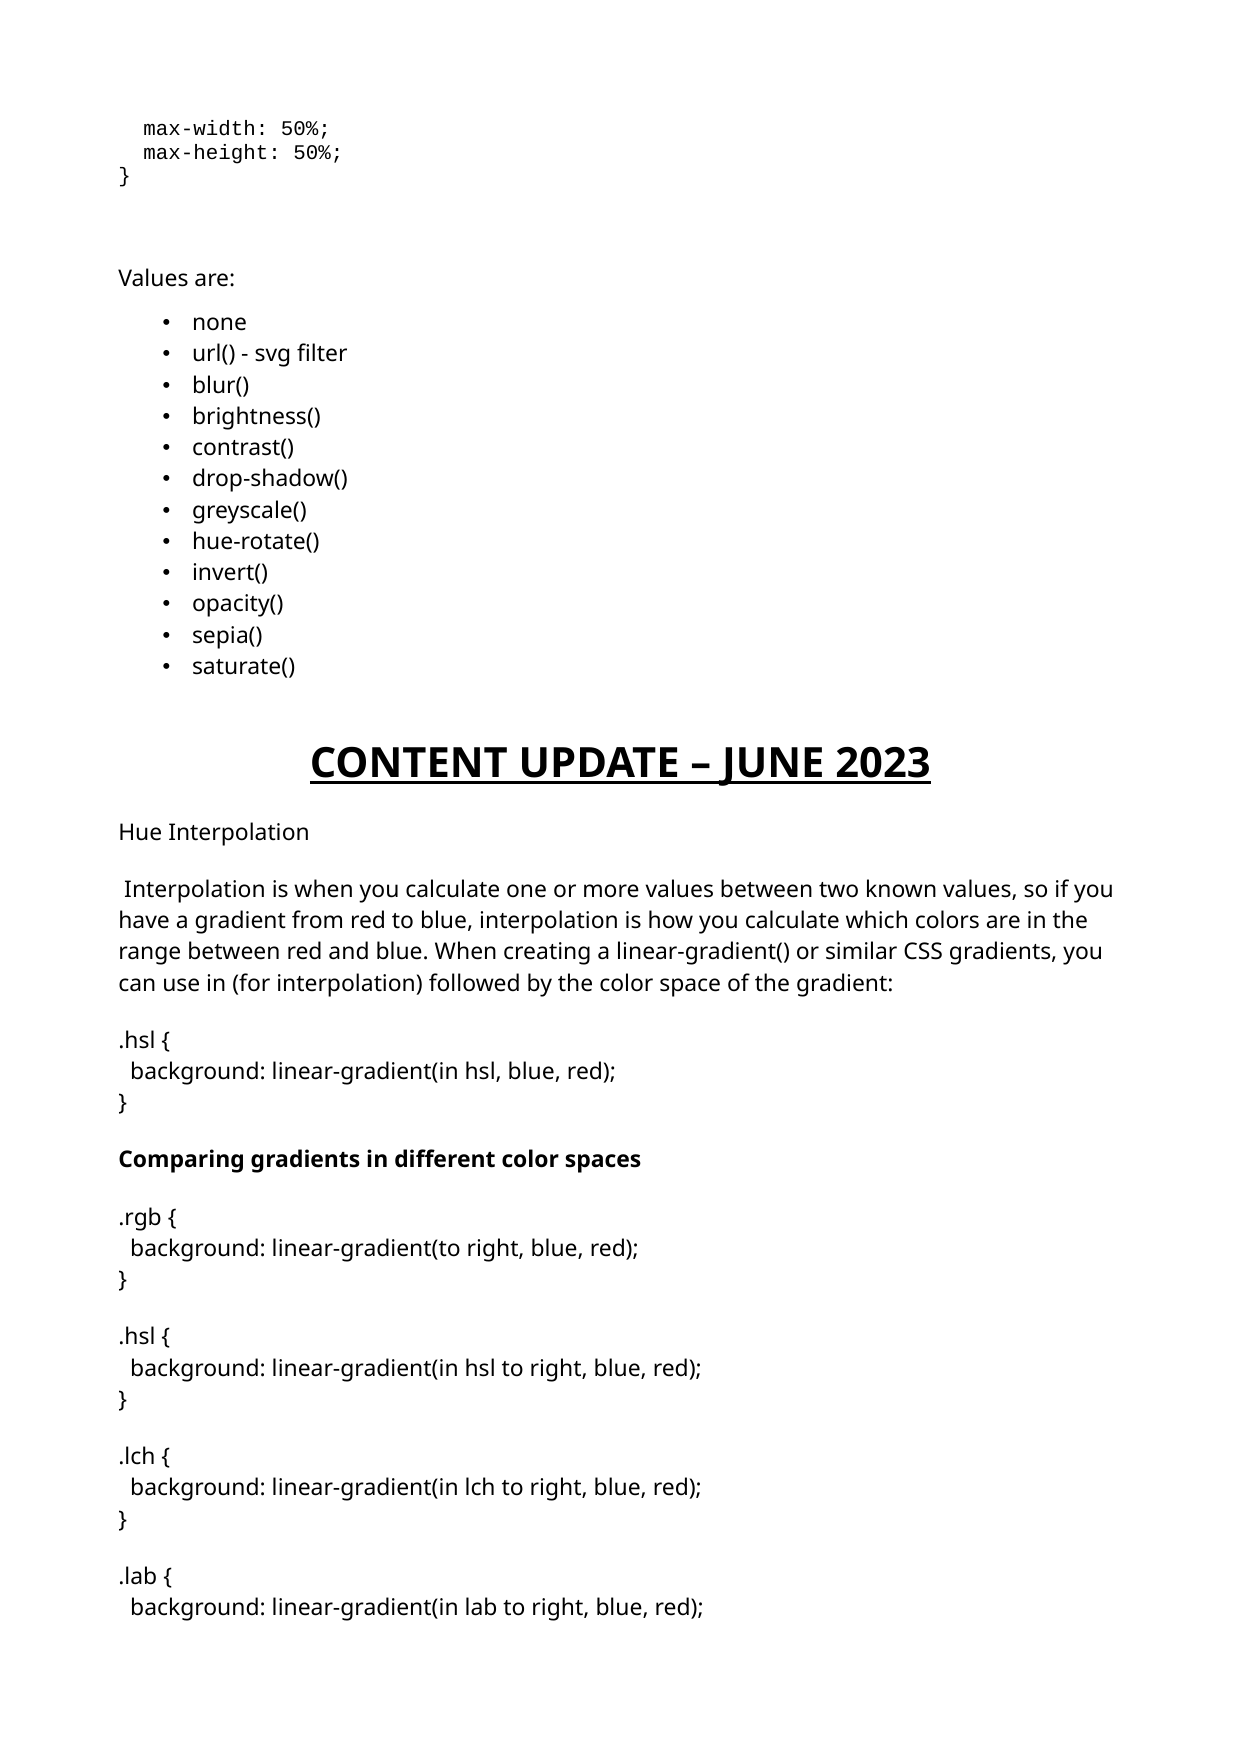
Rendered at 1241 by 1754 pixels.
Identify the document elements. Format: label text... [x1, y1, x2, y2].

text } [118, 165, 1122, 189]
text background: linear-gradient(in lab to right, blue, red); [118, 1591, 1122, 1622]
list hue-rotate() [162, 525, 1122, 556]
list blur() [162, 368, 1122, 400]
text .rgb { [118, 1201, 1122, 1232]
list url() - svg filter [162, 337, 1122, 368]
text Values are: [118, 262, 1122, 293]
text } [118, 1263, 1122, 1294]
text } [118, 1502, 1122, 1534]
text .hsl { [118, 1320, 1122, 1352]
list saturate() [162, 650, 1122, 681]
text CONTENT UPDATE – JUNE 2023 [118, 733, 1122, 790]
list invert() [162, 556, 1122, 587]
list drop-shadow() [162, 462, 1122, 493]
text max-height: 50%; [118, 142, 1122, 165]
text Interpolation is when you calculate one or more values between two known values, so if you have a gradient from red to blue, interpolation is how you calculate which colors are in the range between red and blue. When creating a linear-gradient() or similar CSS gradients, you can use in (for interpolation) followed by the color space of the gradient: [118, 873, 1122, 998]
text background: linear-gradient(in lch to right, blue, red); [118, 1471, 1122, 1502]
text .hsl { [118, 1024, 1122, 1055]
text } [118, 1086, 1122, 1117]
list contrast() [162, 431, 1122, 462]
text Hue Interpolation [118, 816, 1122, 847]
text .lch { [118, 1440, 1122, 1471]
text max-width: 50%; [118, 118, 1122, 142]
text background: linear-gradient(in hsl to right, blue, red); [118, 1352, 1122, 1383]
list sepia() [162, 618, 1122, 650]
list brightness() [162, 400, 1122, 431]
text .lab { [118, 1560, 1122, 1591]
list greyscale() [162, 493, 1122, 525]
text Comparing gradients in different color spaces [118, 1143, 1122, 1175]
list opacity() [162, 587, 1122, 618]
list none [162, 306, 1122, 337]
text } [118, 1383, 1122, 1414]
text background: linear-gradient(to right, blue, red); [118, 1232, 1122, 1263]
text background: linear-gradient(in hsl, blue, red); [118, 1055, 1122, 1086]
